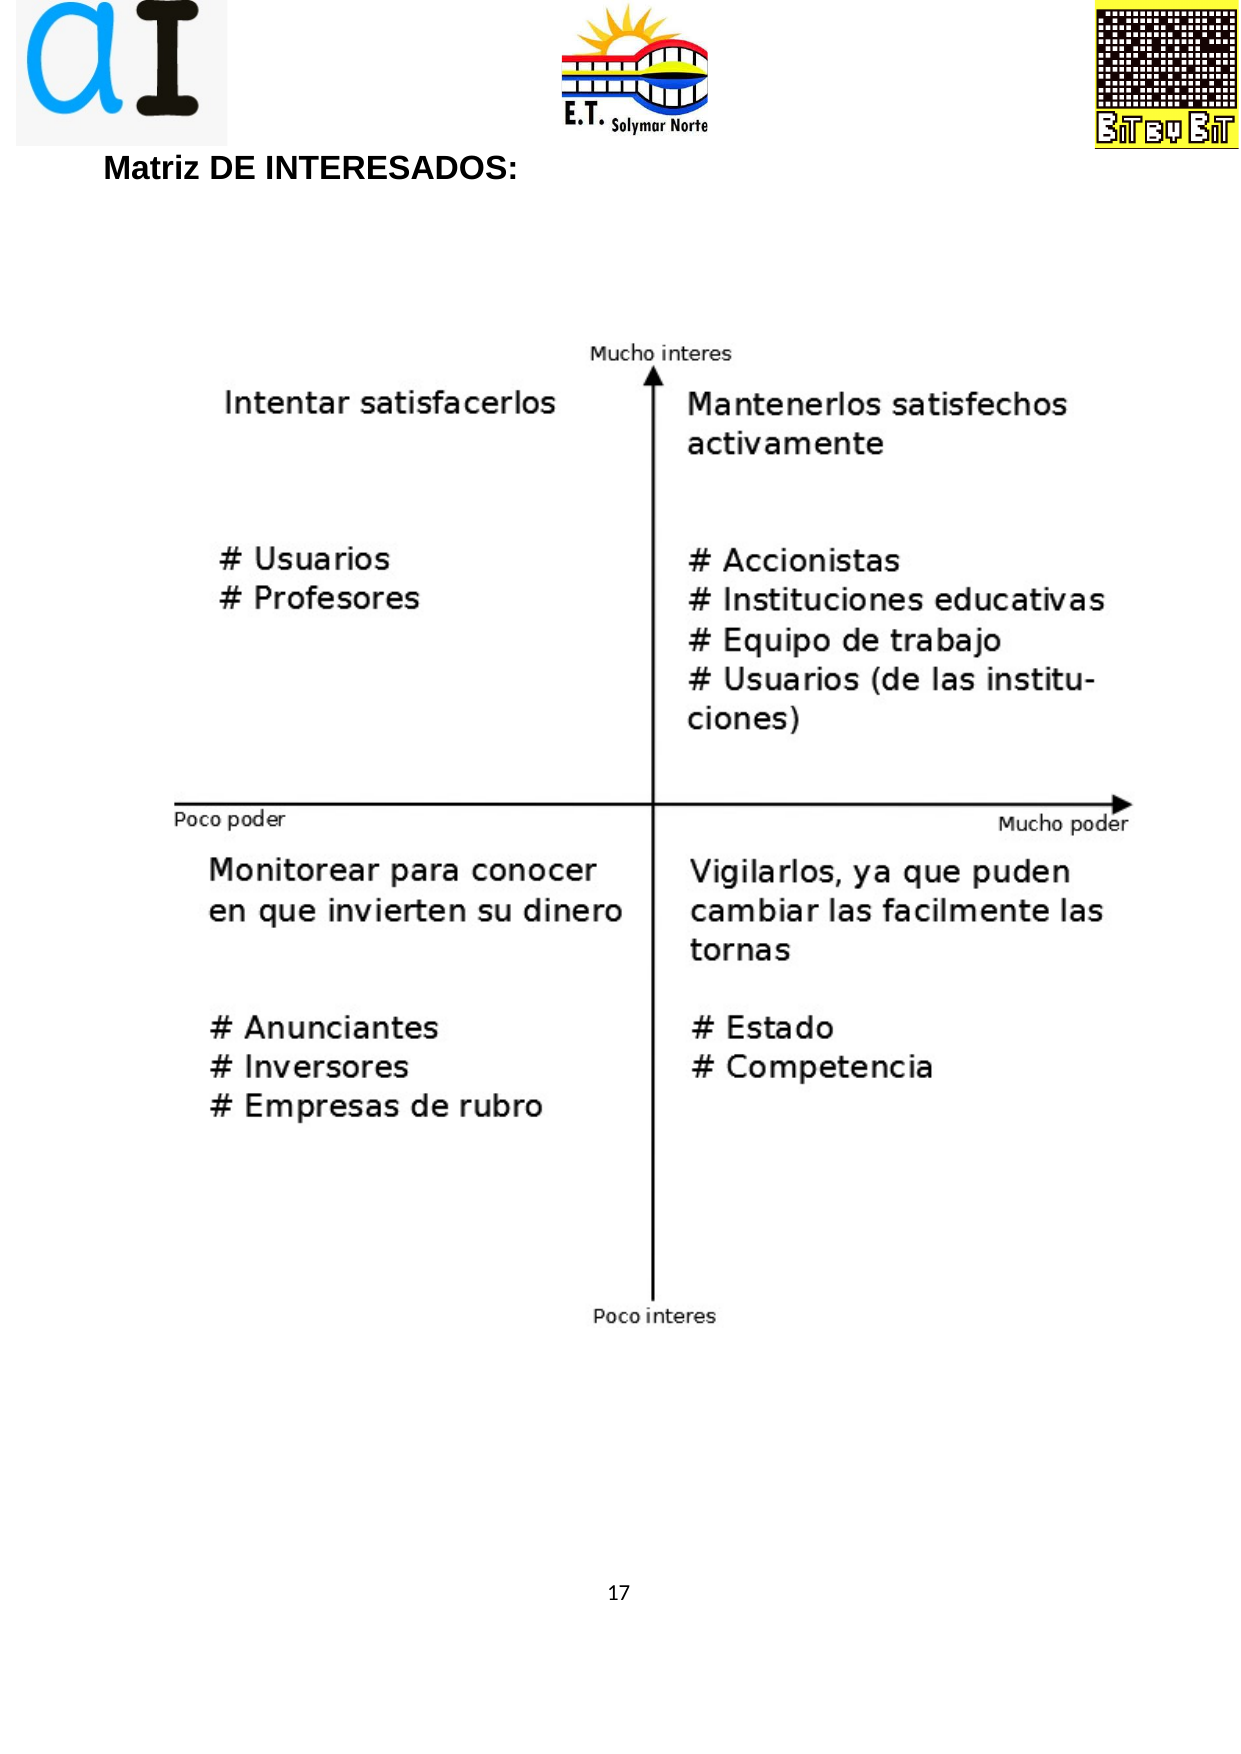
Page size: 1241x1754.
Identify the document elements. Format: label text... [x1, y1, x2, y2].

picture [173, 342, 1135, 1328]
picture [16, 0, 228, 146]
subtitle Matriz DE INTERESADOS: [94, 148, 1143, 186]
picture [561, 0, 708, 146]
picture [1094, 0, 1239, 149]
